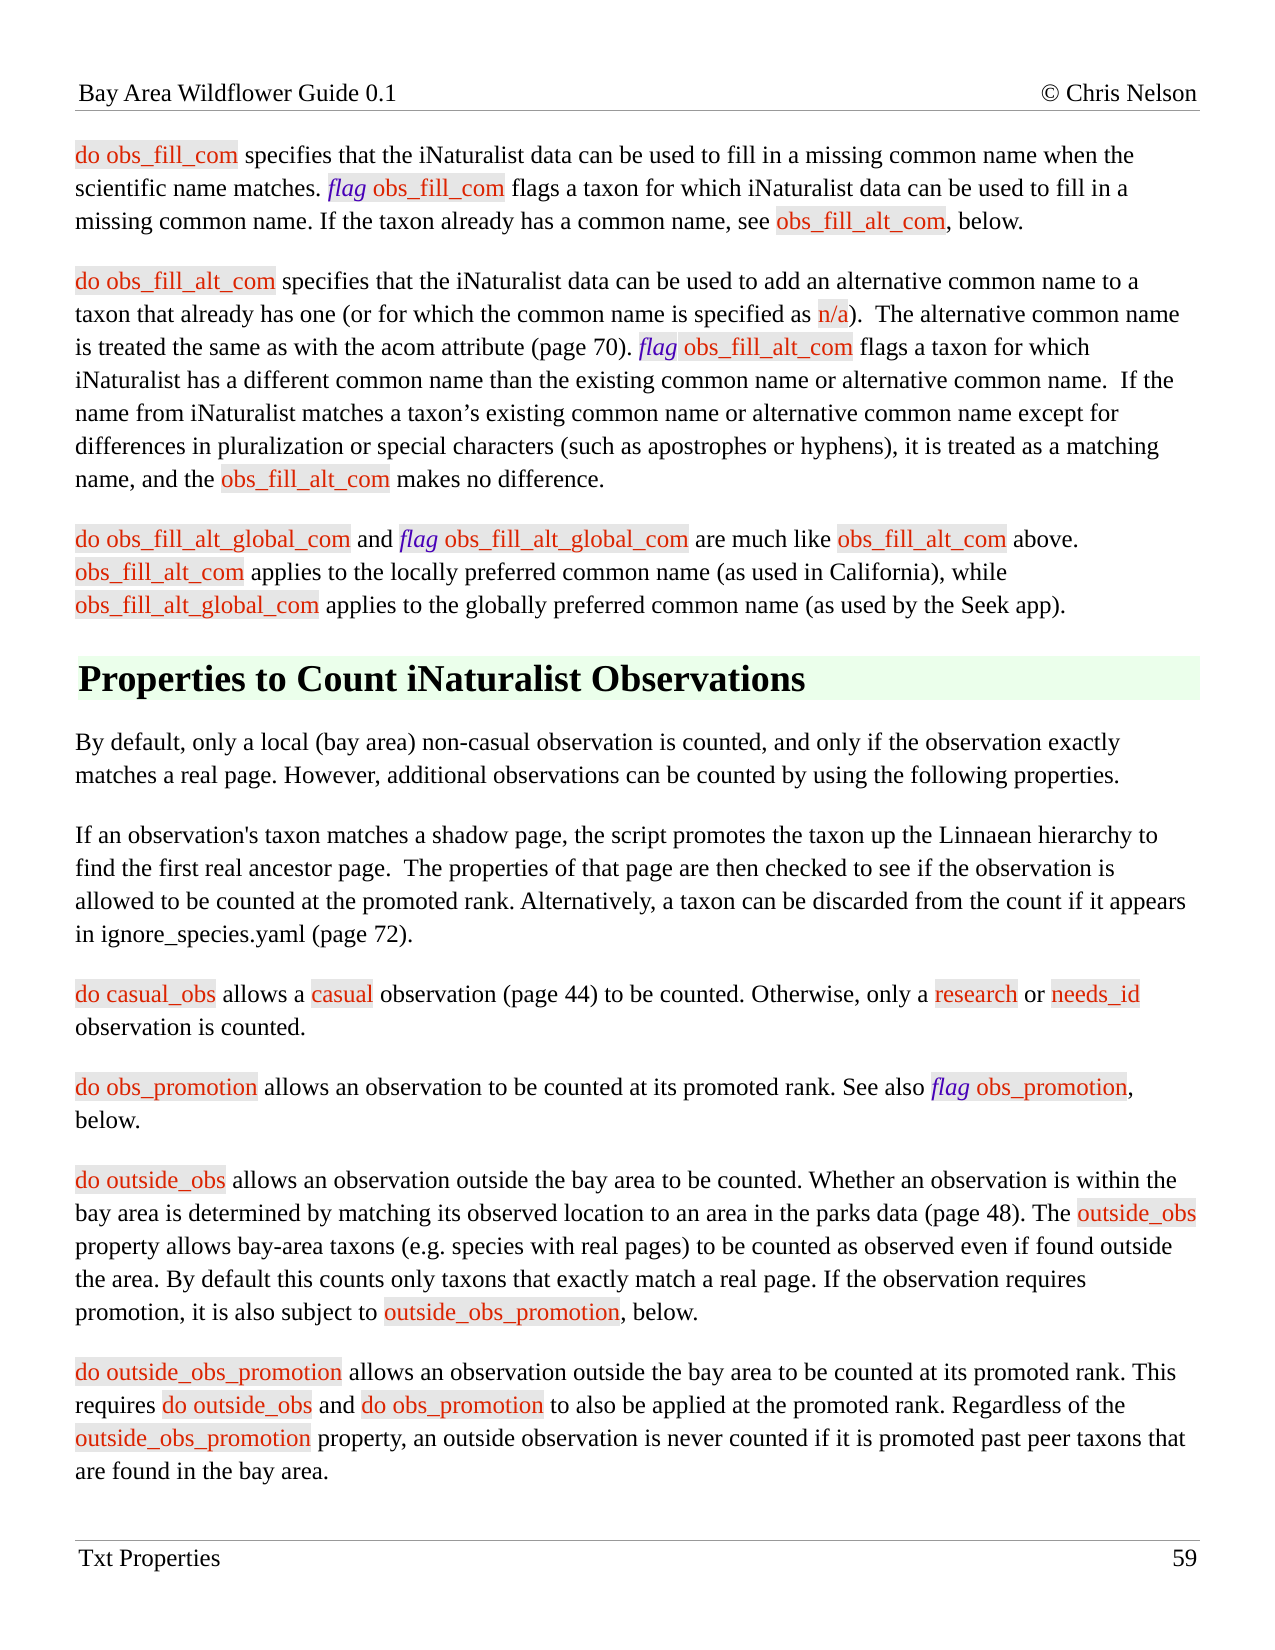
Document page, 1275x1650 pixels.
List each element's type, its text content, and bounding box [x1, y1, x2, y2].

text do casual_obs allows a casual observation (page 44) to be counted. Otherwise, only a research or needs_id observation is counted. [75, 979, 1200, 1041]
text do outside_obs_promotion allows an observation outside the bay area to be counted at its promoted rank. This requires do outside_obs and do obs_promotion to also be applied at the promoted rank. Regardless of the outside_obs_promotion property, an outside observation is never counted if it is promoted past peer taxons that are found in the bay area. [75, 1357, 1200, 1485]
text do obs_fill_com specifies that the iNaturalist data can be used to fill in a missing common name when the scientific name matches. flag obs_fill_com flags a taxon for which iNaturalist data can be used to fill in a missing common name. If the taxon already has a common name, see obs_fill_alt_com, below. [75, 140, 1200, 235]
text do obs_fill_alt_com specifies that the iNaturalist data can be used to add an alternative common name to a taxon that already has one (or for which the common name is specified as n/a). The alternative common name is treated the same as with the acom attribute (page 70). flag obs_fill_alt_com flags a taxon for which iNaturalist has a different common name than the existing common name or alternative common name. If the name from iNaturalist matches a taxon’s existing common name or alternative common name except for differences in pluralization or special characters (such as apostrophes or hyphens), it is treated as a matching name, and the obs_fill_alt_com makes no difference. [75, 266, 1200, 493]
text do obs_promotion allows an observation to be counted at its promoted rank. See also flag obs_promotion, below. [75, 1072, 1200, 1134]
text do obs_fill_alt_global_com and flag obs_fill_alt_global_com are much like obs_fill_alt_com above. obs_fill_alt_com applies to the locally preferred common name (as used in California), while obs_fill_alt_global_com applies to the globally preferred common name (as used by the Seek app). [75, 524, 1200, 619]
subtitle Properties to Count iNaturalist Observations [78, 656, 1200, 700]
text do outside_obs allows an observation outside the bay area to be counted. Whether an observation is within the bay area is determined by matching its observed location to an area in the parks data (page 48). The outside_obs property allows bay-area taxons (e.g. species with real pages) to be counted as observed even if found outside the area. By default this counts only taxons that exactly match a real page. If the observation requires promotion, it is also subject to outside_obs_promotion, below. [75, 1165, 1200, 1326]
text If an observation's taxon matches a shadow page, the script promotes the taxon up the Linnaean hierarchy to find the first real ancestor page. The properties of that page are then checked to see if the observation is allowed to be counted at the promoted rank. Alternatively, a taxon can be discarded from the count if it appears in ignore_species.yaml (page 72). [75, 820, 1200, 948]
text By default, only a local (bay area) non-casual observation is counted, and only if the observation exactly matches a real page. However, additional observations can be counted by using the following properties. [75, 727, 1200, 788]
